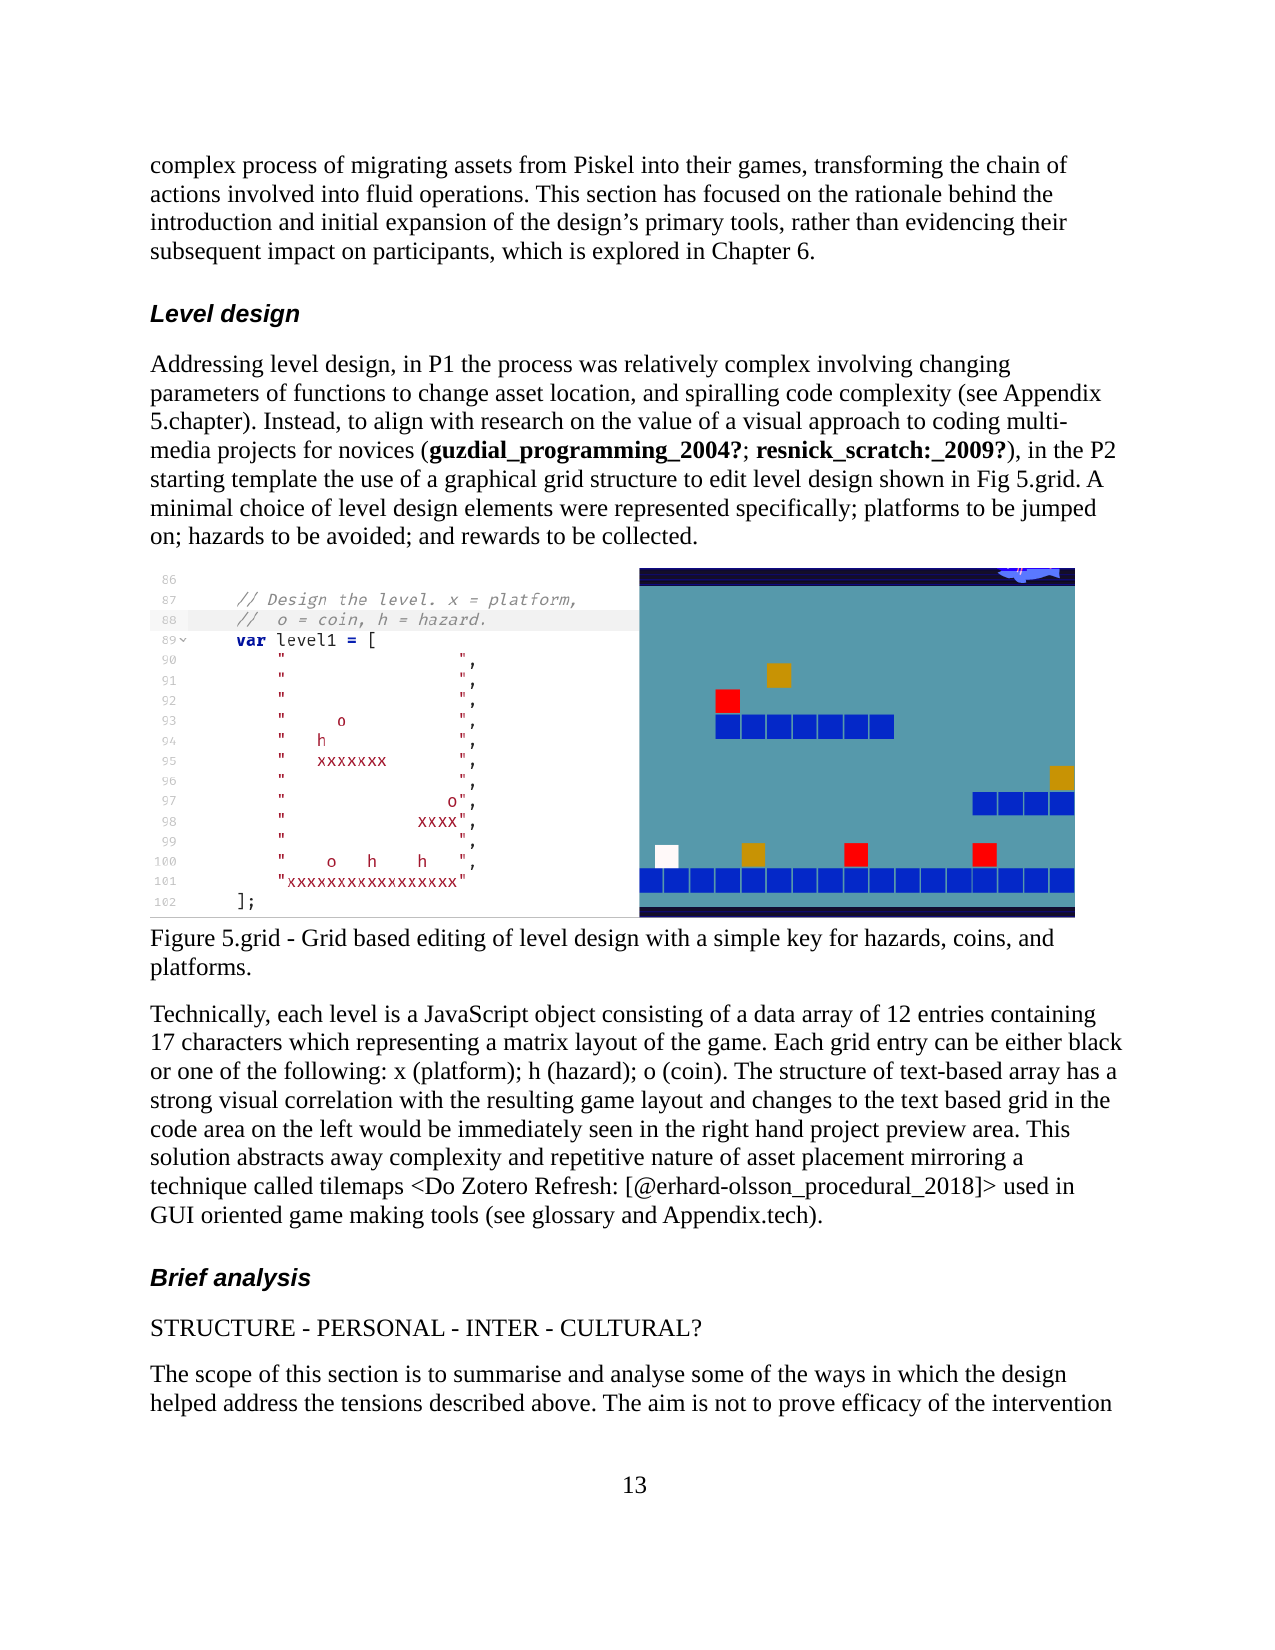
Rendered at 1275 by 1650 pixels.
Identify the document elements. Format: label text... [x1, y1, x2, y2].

text complex process of migrating assets from Piskel into their games, transforming the chain of actions involved into fluid operations. This section has focused on the rationale behind the introduction and initial expansion of the design’s primary tools, rather than evidencing their subsequent impact on participants, which is explored in Chapter 6. [150, 150, 1125, 265]
text Figure 5.grid - Grid based editing of level design with a simple key for hazards, coins, and platforms. [150, 918, 1125, 981]
text Technically, each level is a JavaScript object consisting of a data array of 12 entries containing 17 characters which representing a matrix layout of the game. Each grid entry can be either black or one of the following: x (platform); h (hazard); o (coin). The structure of text-based array has a strong visual correlation with the resulting game layout and changes to the text based grid in the code area on the left would be immediately seen in the right hand project preview area. This solution abstracts away complexity and repetitive nature of asset placement mirroring a technique called tilemaps <Do Zotero Refresh: [@erhard-olsson_procedural_2018]> used in GUI oriented game making tools (see glossary and Appendix.tech). [150, 999, 1125, 1229]
text STRUCTURE - PERSONAL - INTER - CULTURAL? [150, 1313, 1125, 1341]
text The scope of this section is to summarise and analyse some of the ways in which the design helped address the tensions described above. The aim is not to prove efficacy of the intervention [150, 1359, 1125, 1417]
text Addressing level design, in P1 the process was relatively complex involving changing parameters of functions to change asset location, and spiralling code complexity (see Appendix 5.chapter). Instead, to align with research on the value of a visual approach to coding multi-media projects for novices (guzdial_programming_2004?; resnick_scratch:_2009?), in the P2 starting template the use of a graphical grid structure to edit level design shown in Fig 5.grid. A minimal choice of level design elements were represented specifically; platforms to be jumped on; hazards to be avoided; and rewards to be collected. [150, 349, 1125, 550]
subtitle Brief analysis [150, 1263, 1125, 1291]
picture [150, 568, 1077, 918]
subtitle Level design [150, 299, 1125, 327]
